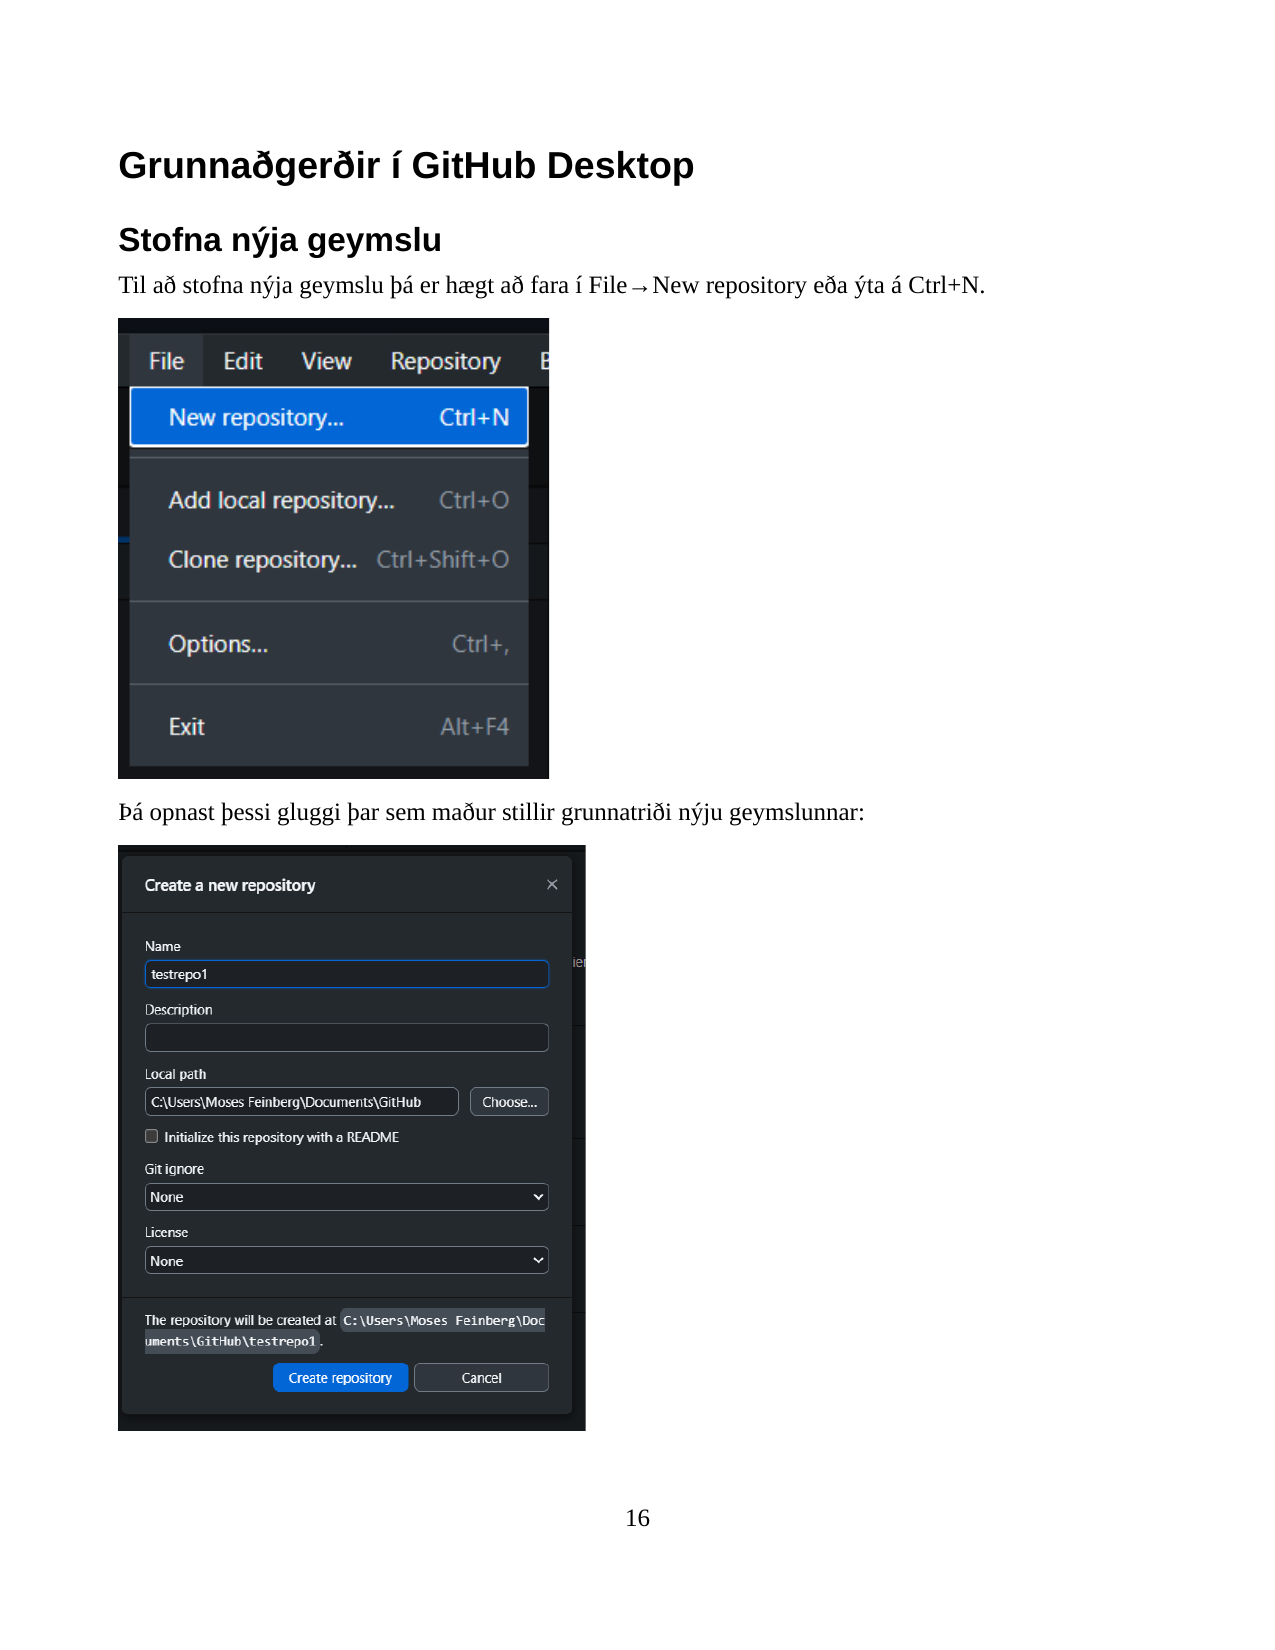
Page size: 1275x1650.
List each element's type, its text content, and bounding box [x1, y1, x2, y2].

text Þá opnast þessi gluggi þar sem maður stillir grunnatriði nýju geymslunnar: [118, 797, 1157, 826]
picture [118, 845, 586, 1431]
text Til að stofna nýja geymslu þá er hægt að fara í File→New repository eða ýta á Ctrl+N. [118, 271, 1157, 299]
subtitle Grunnaðgerðir í GitHub Desktop [118, 143, 1157, 186]
picture [118, 318, 550, 779]
subtitle Stofna nýja geymslu [118, 219, 1157, 258]
